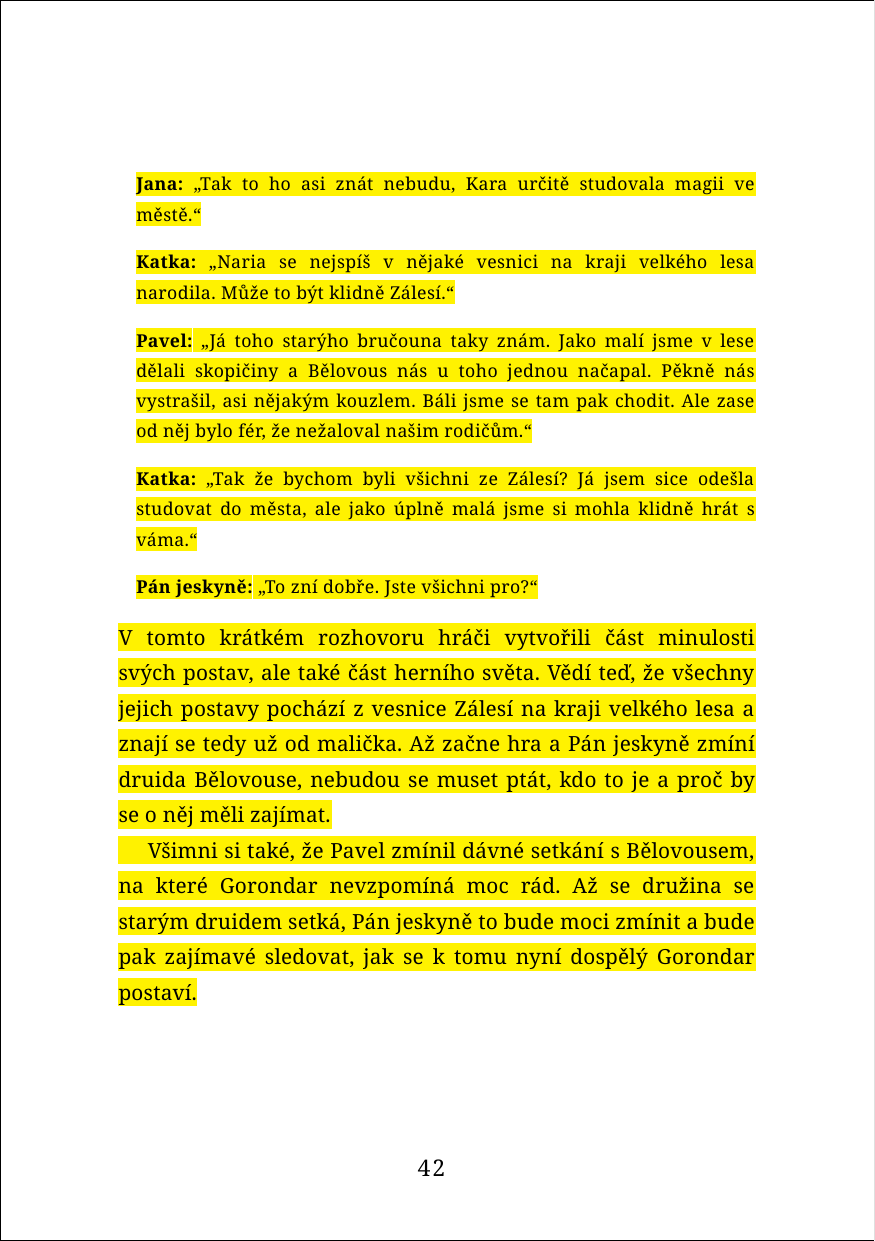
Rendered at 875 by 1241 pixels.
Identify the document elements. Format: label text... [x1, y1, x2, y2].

text V tomto krátkém rozhovoru hráči vytvořili část minulosti svých postav, ale také část herního světa. Vědí teď, že všechny jejich postavy pochází z vesnice Zálesí na kraji velkého lesa a znají se tedy už od malička. Až začne hra a Pán jeskyně zmíní druida Bělovouse, nebudou se muset ptát, kdo to je a proč by se o něj měli zajímat. Všimni si také, že Pavel zmínil dávné setkání s Bělovousem, na které Gorondar nevzpomíná moc rád. Až se družina se starým druidem setká, Pán jeskyně to bude moci zmínit a bude pak zajímavé sledovat, jak se k tomu nyní dospělý Gorondar postaví. [118, 623, 756, 1006]
text Katka: „Tak že bychom byli všichni ze Zálesí? Já jsem sice odešla studovat do města, ale jako úplně malá jsme si mohla klidně hrát s váma.“ [136, 467, 756, 551]
text Pán jeskyně: „To zní dobře. Jste všichni pro?“ [136, 575, 756, 599]
text Jana: „Tak to ho asi znát nebudu, Kara určitě studovala magii ve městě.“ [136, 172, 756, 226]
text Pavel: „Já toho starýho bručouna taky znám. Jako malí jsme v lese dělali skopičiny a Bělovous nás u toho jednou načapal. Pěkně nás vystrašil, asi nějakým kouzlem. Báli jsme se tam pak chodit. Ale zase od něj bylo fér, že nežaloval našim rodičům.“ [136, 328, 756, 443]
text Katka: „Naria se nejspíš v nějaké vesnici na kraji velkého lesa narodila. Může to být klidně Zálesí.“ [136, 250, 756, 304]
